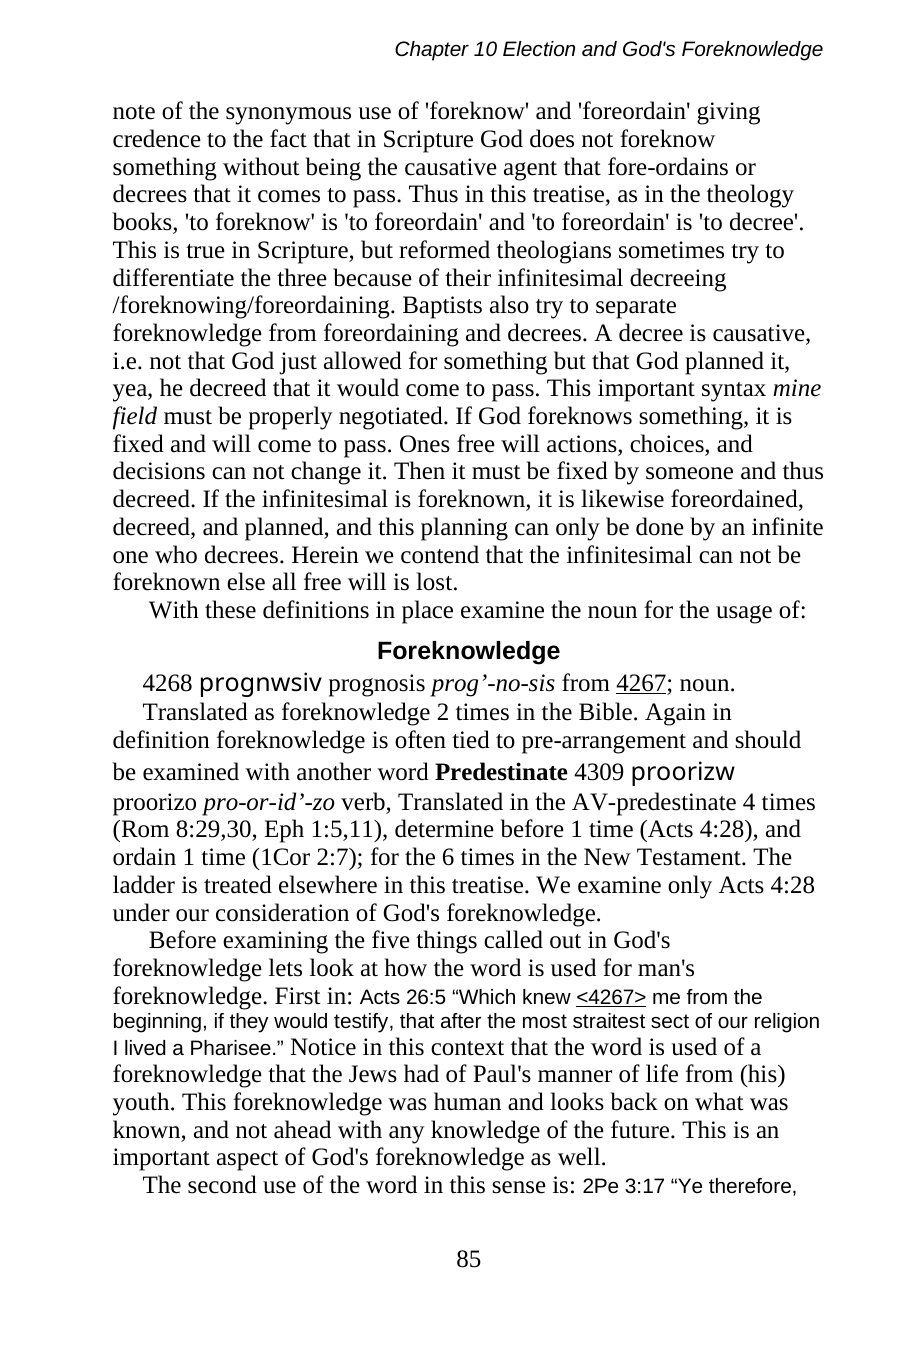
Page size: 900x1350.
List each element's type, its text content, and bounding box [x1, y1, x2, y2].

text The second use of the word in this sense is: 2Pe 3:17 “Ye therefore, [112, 1171, 825, 1199]
text Translated as foreknowledge 2 times in the Bible. Again in definition foreknowledge is often tied to pre-arrangement and should be examined with another word Predestinate 4309 proorizw proorizo pro-or-id’-zo verb, Translated in the AV-predestinate 4 times (Rom 8:29,30, Eph 1:5,11), determine before 1 time (Acts 4:28), and ordain 1 time (1Cor 2:7); for the 6 times in the New Testament. The ladder is treated elsewhere in this treatise. We examine only Acts 4:28 under our consideration of God's foreknowledge. [112, 698, 825, 926]
text With these definitions in place examine the noun for the usage of: [112, 596, 825, 624]
text Before examining the five things called out in God's foreknowledge lets look at how the word is used for man's foreknowledge. First in: Acts 26:5 “Which knew <4267> me from the beginning, if they would testify, that after the most straitest sect of our religion I lived a Pharisee.” Notice in this context that the word is used of a foreknowledge that the Jews had of Paul's manner of life from (his) youth. This foreknowledge was human and looks back on what was known, and not ahead with any knowledge of the future. This is an important aspect of God's foreknowledge as well. [112, 926, 825, 1171]
text note of the synonymous use of 'foreknow' and 'foreordain' giving credence to the fact that in Scripture God does not foreknow something without being the causative agent that fore-ordains or decrees that it comes to pass. Thus in this treatise, as in the theology books, 'to foreknow' is 'to foreordain' and 'to foreordain' is 'to decree'. This is true in Scripture, but reformed theologians sometimes try to differentiate the three because of their infinitesimal decreeing /foreknowing/foreordaining. Baptists also try to separate foreknowledge from foreordaining and decrees. A decree is causative, i.e. not that God just allowed for something but that God planned it, yea, he decreed that it would come to pass. This important syntax mine field must be properly negotiated. If God foreknows something, it is fixed and will come to pass. Ones free will actions, choices, and decisions can not change it. Then it must be fixed by someone and thus decreed. If the infinitesimal is foreknown, it is likewise foreordained, decreed, and planned, and this planning can only be done by an infinite one who decrees. Herein we contend that the infinitesimal can not be foreknown else all free will is lost. [112, 97, 825, 596]
subtitle Foreknowledge [112, 636, 825, 664]
text 4268 prognwsiv prognosis prog’-no-sis from 4267; noun. [112, 664, 825, 698]
